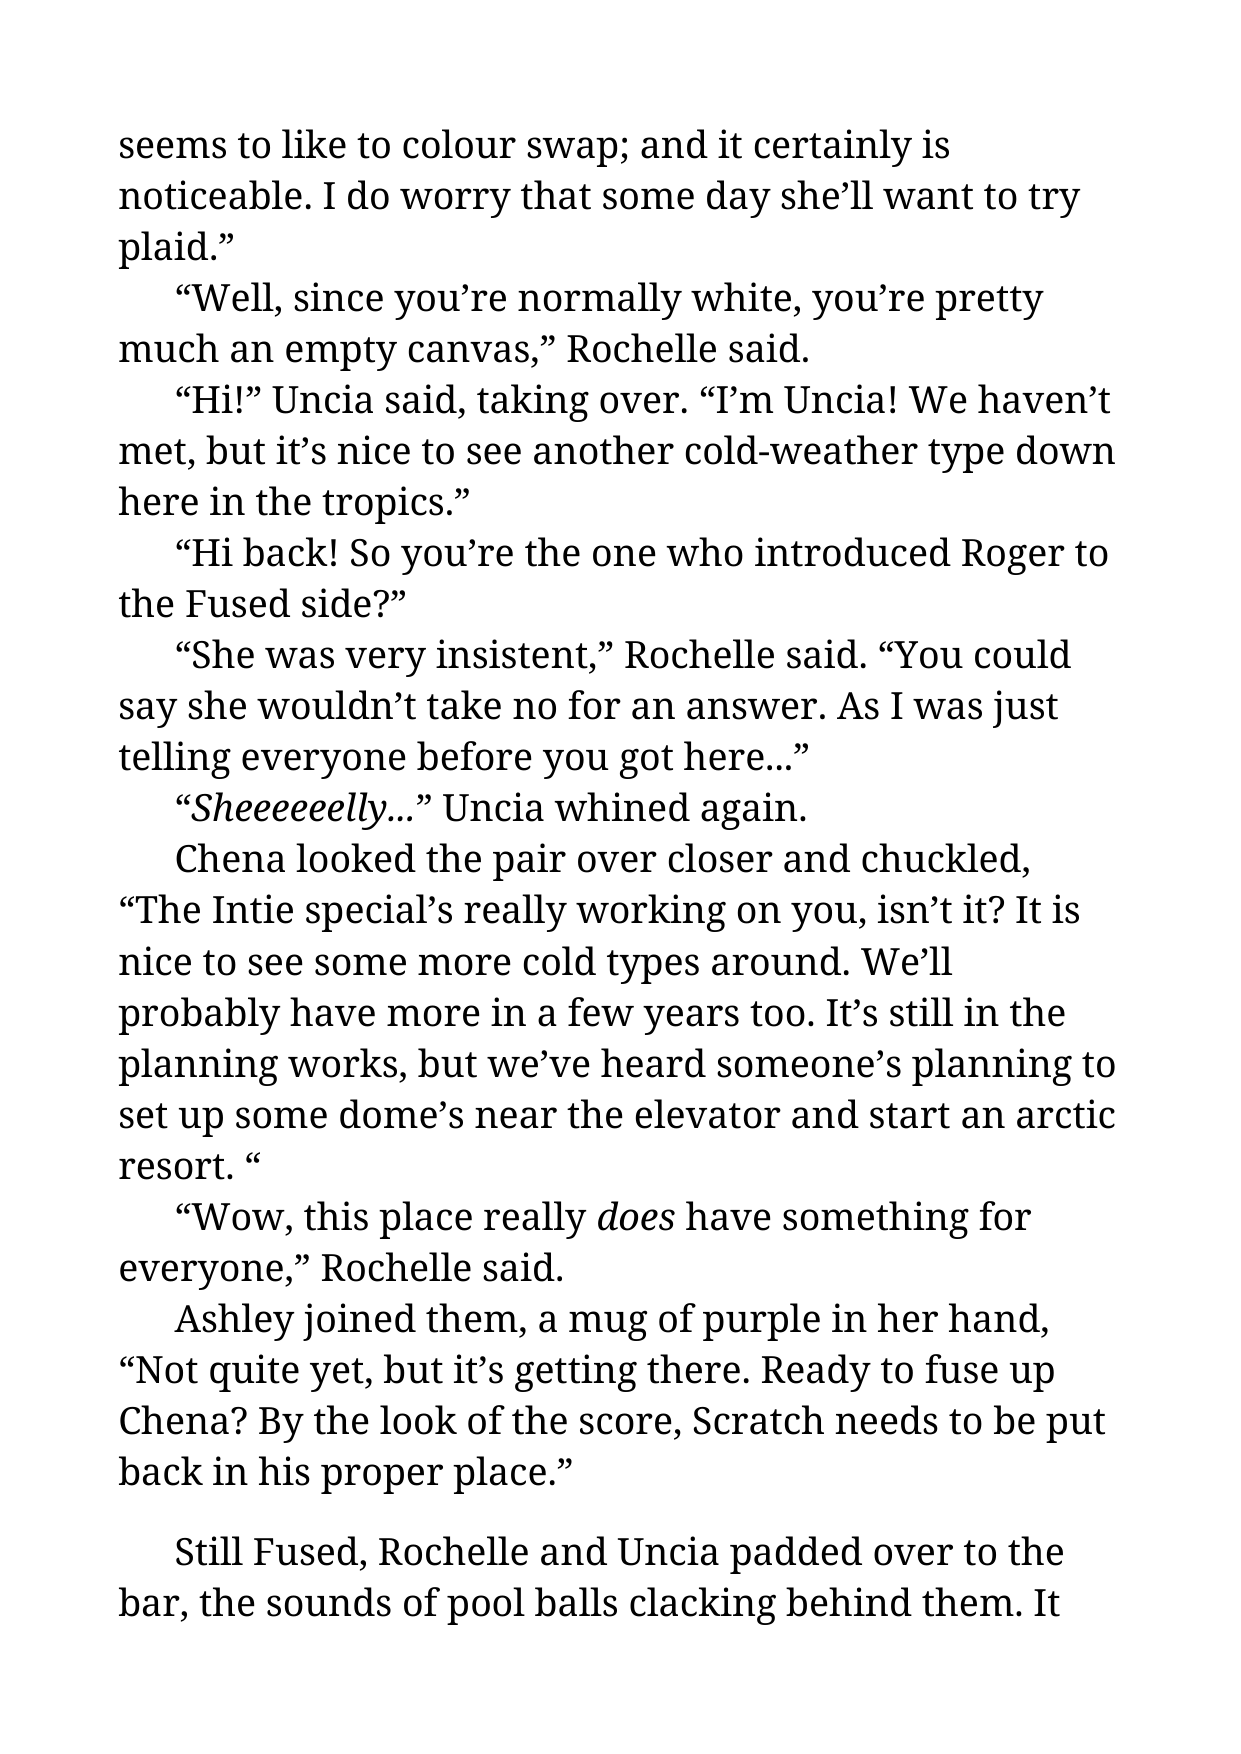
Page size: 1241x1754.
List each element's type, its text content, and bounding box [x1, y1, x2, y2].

text Chena looked the pair over closer and chuckled, “The Intie special’s really working on you, isn’t it? It is nice to see some more cold types around. We’ll probably have more in a few years too. It’s still in the planning works, but we’ve heard someone’s planning to set up some dome’s near the elevator and start an arctic resort. “ [118, 833, 1122, 1190]
text “Well, since you’re normally white, you’re pretty much an empty canvas,” Rochelle said. [118, 271, 1122, 373]
text seems to like to colour swap; and it certainly is noticeable. I do worry that some day she’ll want to try plaid.” [118, 118, 1122, 271]
text Ashley joined them, a mug of purple in her hand, “Not quite yet, but it’s getting there. Ready to fuse up Chena? By the look of the score, Scratch needs to be put back in his proper place.” [118, 1292, 1122, 1496]
text “Wow, this place really does have something for everyone,” Rochelle said. [118, 1190, 1122, 1292]
text “Hi!” Uncia said, taking over. “I’m Uncia! We haven’t met, but it’s nice to see another cold-weather type down here in the tropics.” [118, 373, 1122, 526]
text “Hi back! So you’re the one who introduced Roger to the Fused side?” [118, 526, 1122, 628]
text Still Fused, Rochelle and Uncia padded over to the bar, the sounds of pool balls clacking behind them. It [118, 1525, 1122, 1627]
text “She was very insistent,” Rochelle said. “You could say she wouldn’t take no for an answer. As I was just telling everyone before you got here...” [118, 628, 1122, 782]
text “Sheeeeeelly...” Uncia whined again. [118, 782, 1122, 833]
